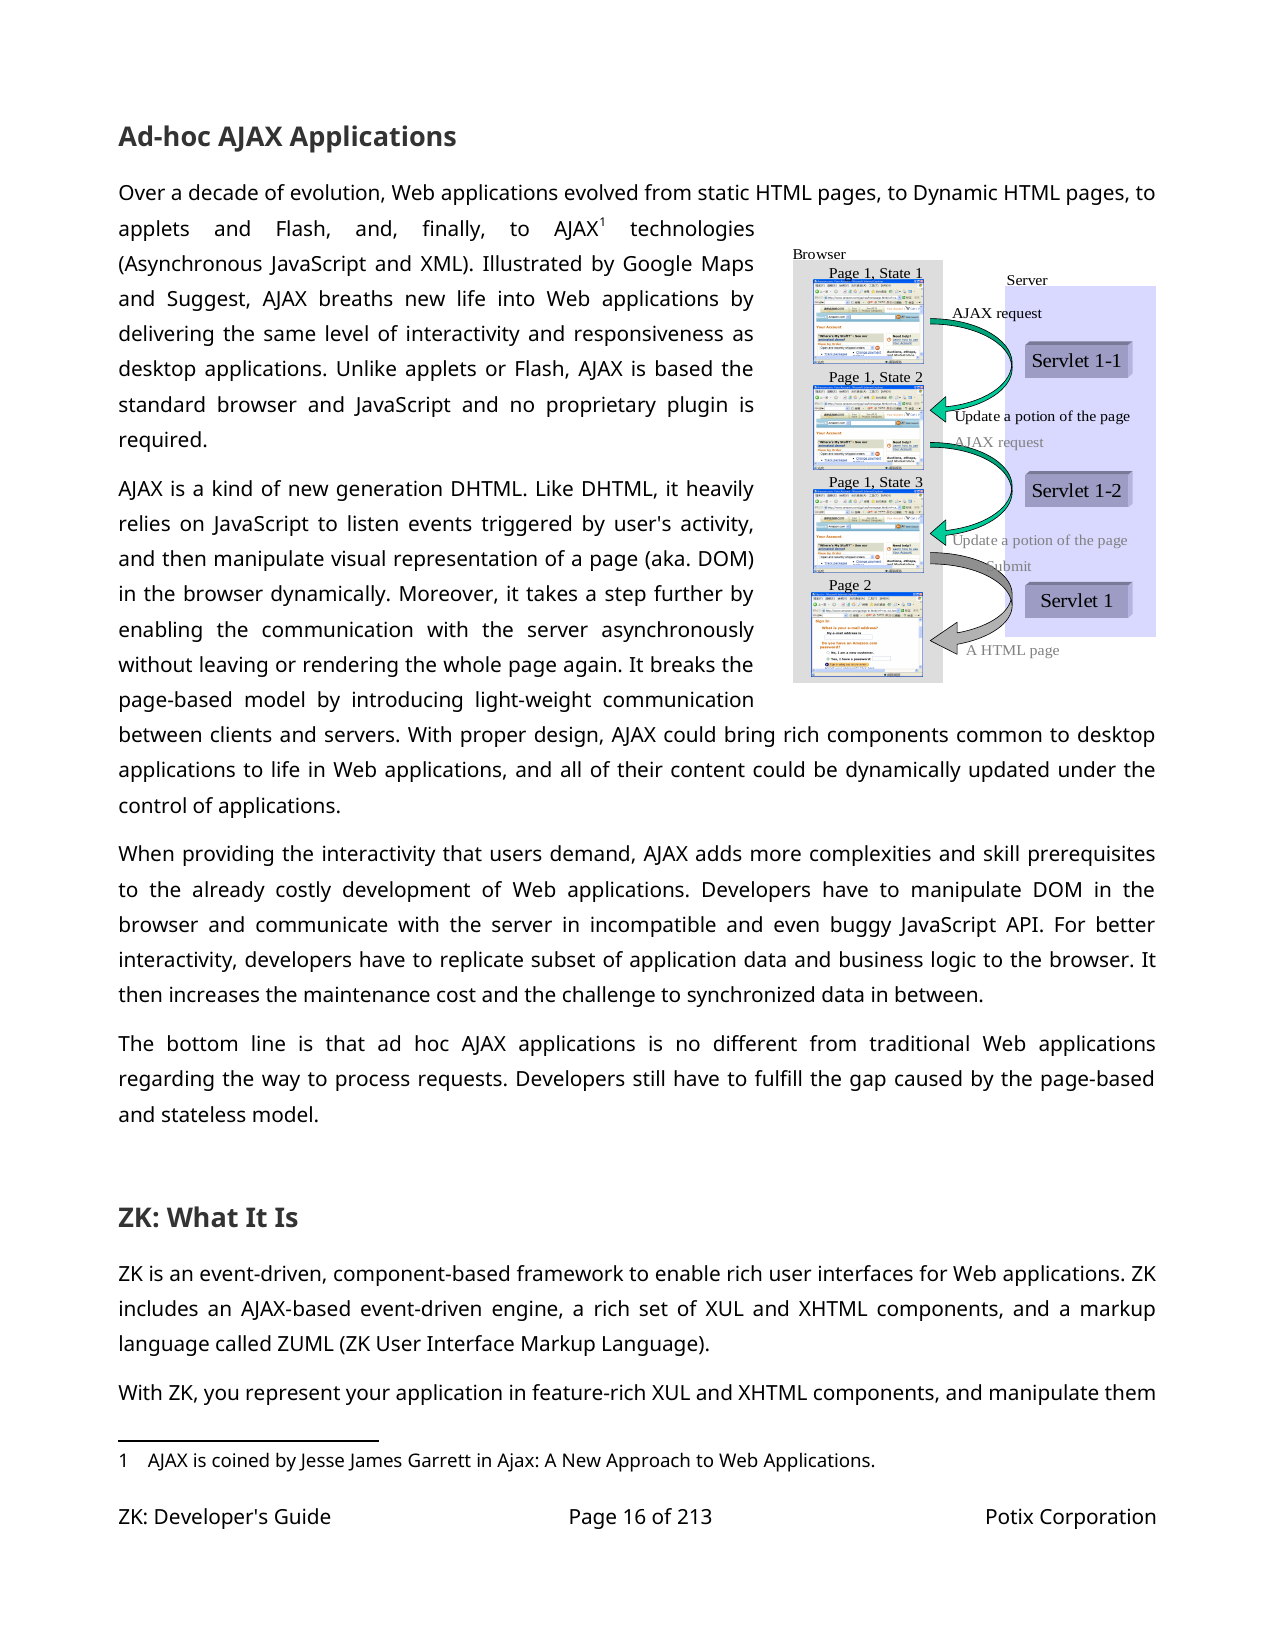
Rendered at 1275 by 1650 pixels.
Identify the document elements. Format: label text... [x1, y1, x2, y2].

text Over a decade of evolution, Web applications evolved from static HTML pages, to Dynamic HTML pages, to applets and Flash, and, finally, to AJAX technologies (Asynchronous JavaScript and XML). Illustrated by Google Maps and Suggest, AJAX breaths new life into Web applications by delivering the same level of interactivity and responsiveness as desktop applications. Unlike applets or Flash, AJAX is based the standard browser and JavaScript and no proprietary plugin is required. [118, 178, 1157, 453]
subtitle Ad-hoc AJAX Applications [118, 118, 1157, 155]
text AJAX is coined by Jesse James Garrett in Ajax: A New Approach to Web Applications. [118, 1447, 1157, 1473]
text AJAX is a kind of new generation DHTML. Like DHTML, it heavily relies on JavaScript to listen events triggered by user's activity, and then manipulate visual representation of a page (aka. DOM) in the browser dynamically. Moreover, it takes a step further by enabling the communication with the server asynchronously without leaving or rendering the whole page again. It breaks the page-based model by introducing light-weight communication between clients and servers. With proper design, AJAX could bring rich components common to desktop applications to life in Web applications, and all of their content could be dynamically updated under the control of applications. [118, 474, 1157, 819]
text ZK is an event-driven, component-based framework to enable rich user interfaces for Web applications. ZK includes an AJAX-based event-driven engine, a rich set of XUL and XHTML components, and a markup language called ZUML (ZK User Interface Markup Language). [118, 1259, 1157, 1358]
text When providing the interactivity that users demand, AJAX adds more complexities and skill prerequisites to the already costly development of Web applications. Developers have to manipulate DOM in the browser and communicate with the server in incompatible and even buggy JavaScript API. For better interactivity, developers have to replicate subset of application data and business logic to the browser. It then increases the maintenance cost and the challenge to synchronized data in between. [118, 839, 1157, 1009]
subtitle ZK: What It Is [118, 1199, 1157, 1236]
text The bottom line is that ad hoc AJAX applications is no different from traditional Web applications regarding the way to process requests. Developers still have to fulfill the gap caused by the page-based and stateless model. [118, 1029, 1157, 1128]
text With ZK, you represent your application in feature-rich XUL and XHTML components, and manipulate them [118, 1378, 1157, 1407]
